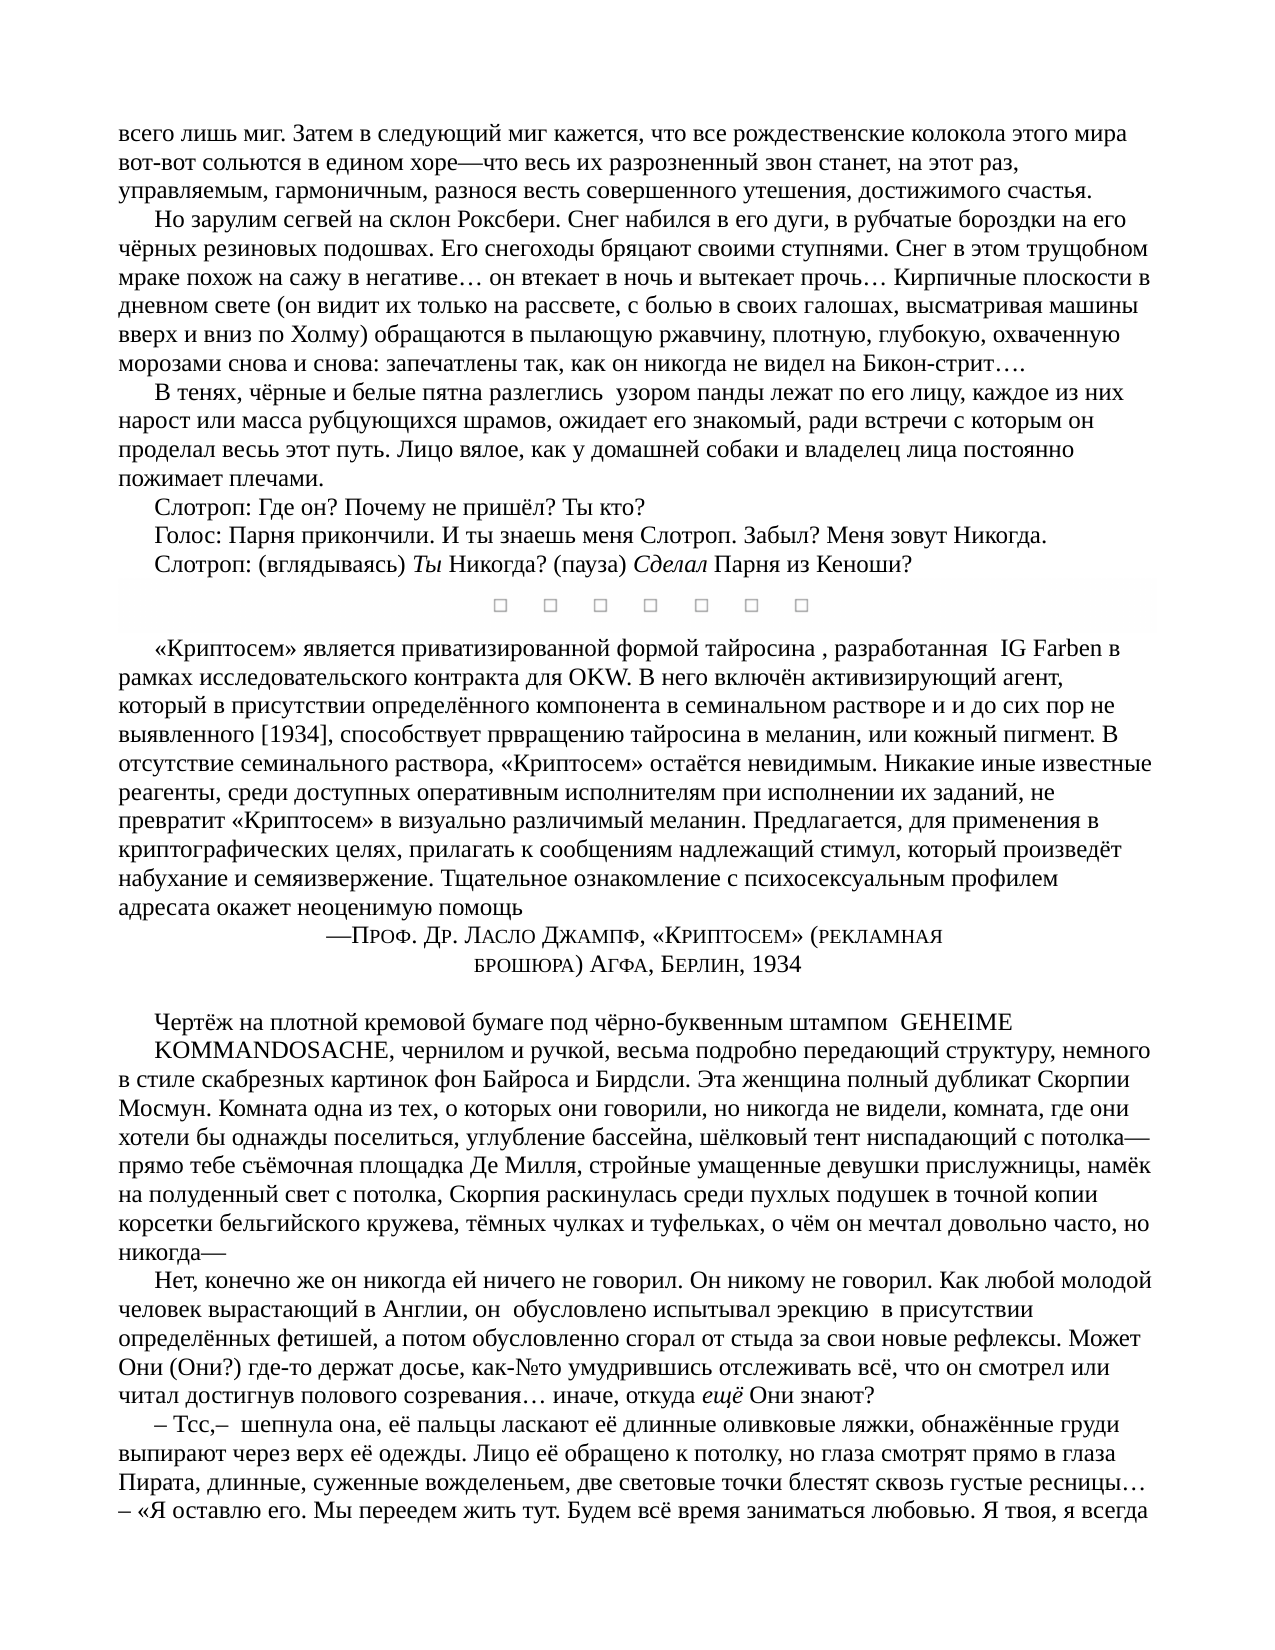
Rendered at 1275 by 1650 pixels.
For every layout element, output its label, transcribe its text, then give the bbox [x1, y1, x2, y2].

text Но зарулим сегвей на склон Роксбери. Снег набился в его дуги, в рубчатые бороздки на его чёрных резиновых подошвах. Его снегоходы бряцают своими ступнями. Снег в этом трущобном мраке похож на сажу в негативе… он втекает в ночь и вытекает прочь… Кирпичные плоскости в дневном свете (он видит их только на рассвете, с болью в своих галошах, высматривая машины вверх и вниз по Холму) обращаются в пылающую ржавчину, плотную, глубокую, охваченную морозами снова и снова: запечатлены так, как он никогда не видел на Бикон-стрит…. [118, 204, 1157, 377]
text В тенях, чёрные и белые пятна разлеглись узором панды лежат по его лицу, каждое из них нарост или масса рубцующихся шрамов, ожидает его знакомый, ради встречи с которым он проделал весьь этот путь. Лицо вялое, как у домашней собаки и владелец лица постоянно пожимает плечами. [118, 377, 1157, 492]
text Слотроп: Где он? Почему не пришёл? Ты кто? [118, 492, 1157, 521]
text «Криптосем» является приватизированной формой тайросина , разработанная IG Farben в рамках исследовательского контракта для OKW. В него включён активизирующий агент, который в присутствии определённого компонента в семинальном растворе и и до сих пор не выявленного [1934], способствует првращению тайросина в меланин, или кожный пигмент. В отсутствие семинального раствора, «Криптосем» остаётся невидимым. Никакие иные известные реагенты, среди доступных оперативным исполнителям при исполнении их заданий, не превратит «Криптосем» в визуально различимый меланин. Предлагается, для применения в криптографических целях, прилагать к сообщениям надлежащий стимул, который произведёт набухание и семяизвержение. Тщательное ознакомление с психосексуальным профилем адресата окажет неоценимую помощь [118, 633, 1157, 921]
text всего лишь миг. Затем в следующий миг кажется, что все рождественские колокола этого мира вот-вот сольются в едином хоре—что весь их разрозненный звон станет, на этот раз, управляемым, гармоничным, разнося весть совершенного утешения, достижимого счастья. [118, 118, 1157, 204]
text Слотроп: (вглядываясь) Ты Никогда? (пауза) Сделал Парня из Кеноши? [118, 549, 1157, 578]
text брошюра) Агфа, Берлин, 1934 [118, 949, 1157, 978]
text Нет, конечно же он никогда ей ничего не говорил. Он никому не говорил. Как любой молодой человек вырастающий в Англии, он обусловлено испытывал эрекцию в присутствии определённых фетишей, а потом обусловленно сгорал от стыда за свои новые рефлексы. Может Они (Они?) где-то держат досье, как-№то умудрившись отслеживать всё, что он смотрел или читал достигнув полового созревания… иначе, откуда ещё Они знают? [118, 1266, 1157, 1409]
text —Проф. Др. Ласло Джампф, «Криптосем» (рекламная [118, 921, 1157, 949]
text Голос: Парня прикончили. И ты знаешь меня Слотроп. Забыл? Меня зовут Никогда. [118, 521, 1157, 549]
text Чертёж на плотной кремовой бумаге под чёрно-буквенным штампом GEHEIME [118, 1007, 1157, 1036]
text KOMMANDOSACHE, чернилом и ручкой, весьма подробно передающий структуру, немного в стиле скабрезных картинок фон Байроса и Бирдсли. Эта женщина полный дубликат Скорпии Мосмун. Комната одна из тех, о которых они говорили, но никогда не видели, комната, где они хотели бы однажды поселиться, углубление бассейна, шёлковый тент ниспадающий с потолка—прямо тебе съёмочная площадка Де Милля, стройные умащенные девушки прислужницы, намёк на полуденный свет с потолка, Скорпия раскинулась среди пухлых подушек в точной копии корсетки бельгийского кружева, тёмных чулках и туфельках, о чём он мечтал довольно часто, но никогда— [118, 1036, 1157, 1266]
text – Тсс,– шепнула она, её пальцы ласкают её длинные оливковые ляжки, обнажённые груди выпирают через верх её одежды. Лицо её обращено к потолку, но глаза смотрят прямо в глаза Пирата, длинные, суженные вожделеньем, две световые точки блестят сквозь густые ресницы… – «Я оставлю его. Мы переедем жить тут. Будем всё время заниматься любовью. Я твоя, я всегда [118, 1409, 1157, 1524]
picture [118, 578, 1157, 633]
